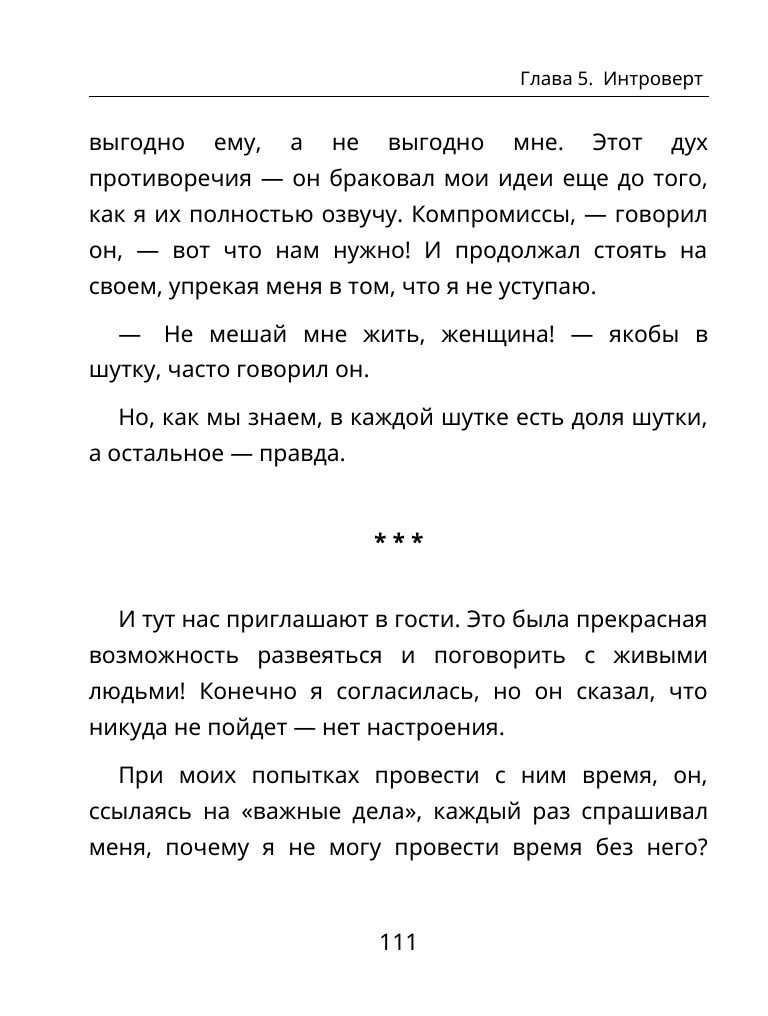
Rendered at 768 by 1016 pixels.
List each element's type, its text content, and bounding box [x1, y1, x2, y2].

subtitle * * * [88, 526, 709, 557]
text выгодно ему, а не выгодно мне. Этот дух противоречия — он браковал мои идеи еще до того, как я их полностью озвучу. Компромиссы, — говорил он, — вот что нам нужно! И продолжал стоять на своем, упрекая меня в том, что я не уступаю. [88, 126, 709, 301]
text При моих попытках провести с ним время, он, ссылаясь на «важные дела», каждый раз спрашивал меня, почему я не могу провести время без него? [88, 759, 709, 862]
text Но, как мы знаем, в каждой шутке есть доля шутки, а остальное — правда. [88, 401, 709, 468]
list Не мешай мне жить, женщина! — якобы в шутку, часто говорил он. [88, 317, 709, 385]
text И тут нас приглашают в гости. Это была прекрасная возможность развеяться и поговорить с живыми людьми! Конечно я согласилась, но он сказал, что никуда не пойдет — нет настроения. [88, 603, 709, 742]
